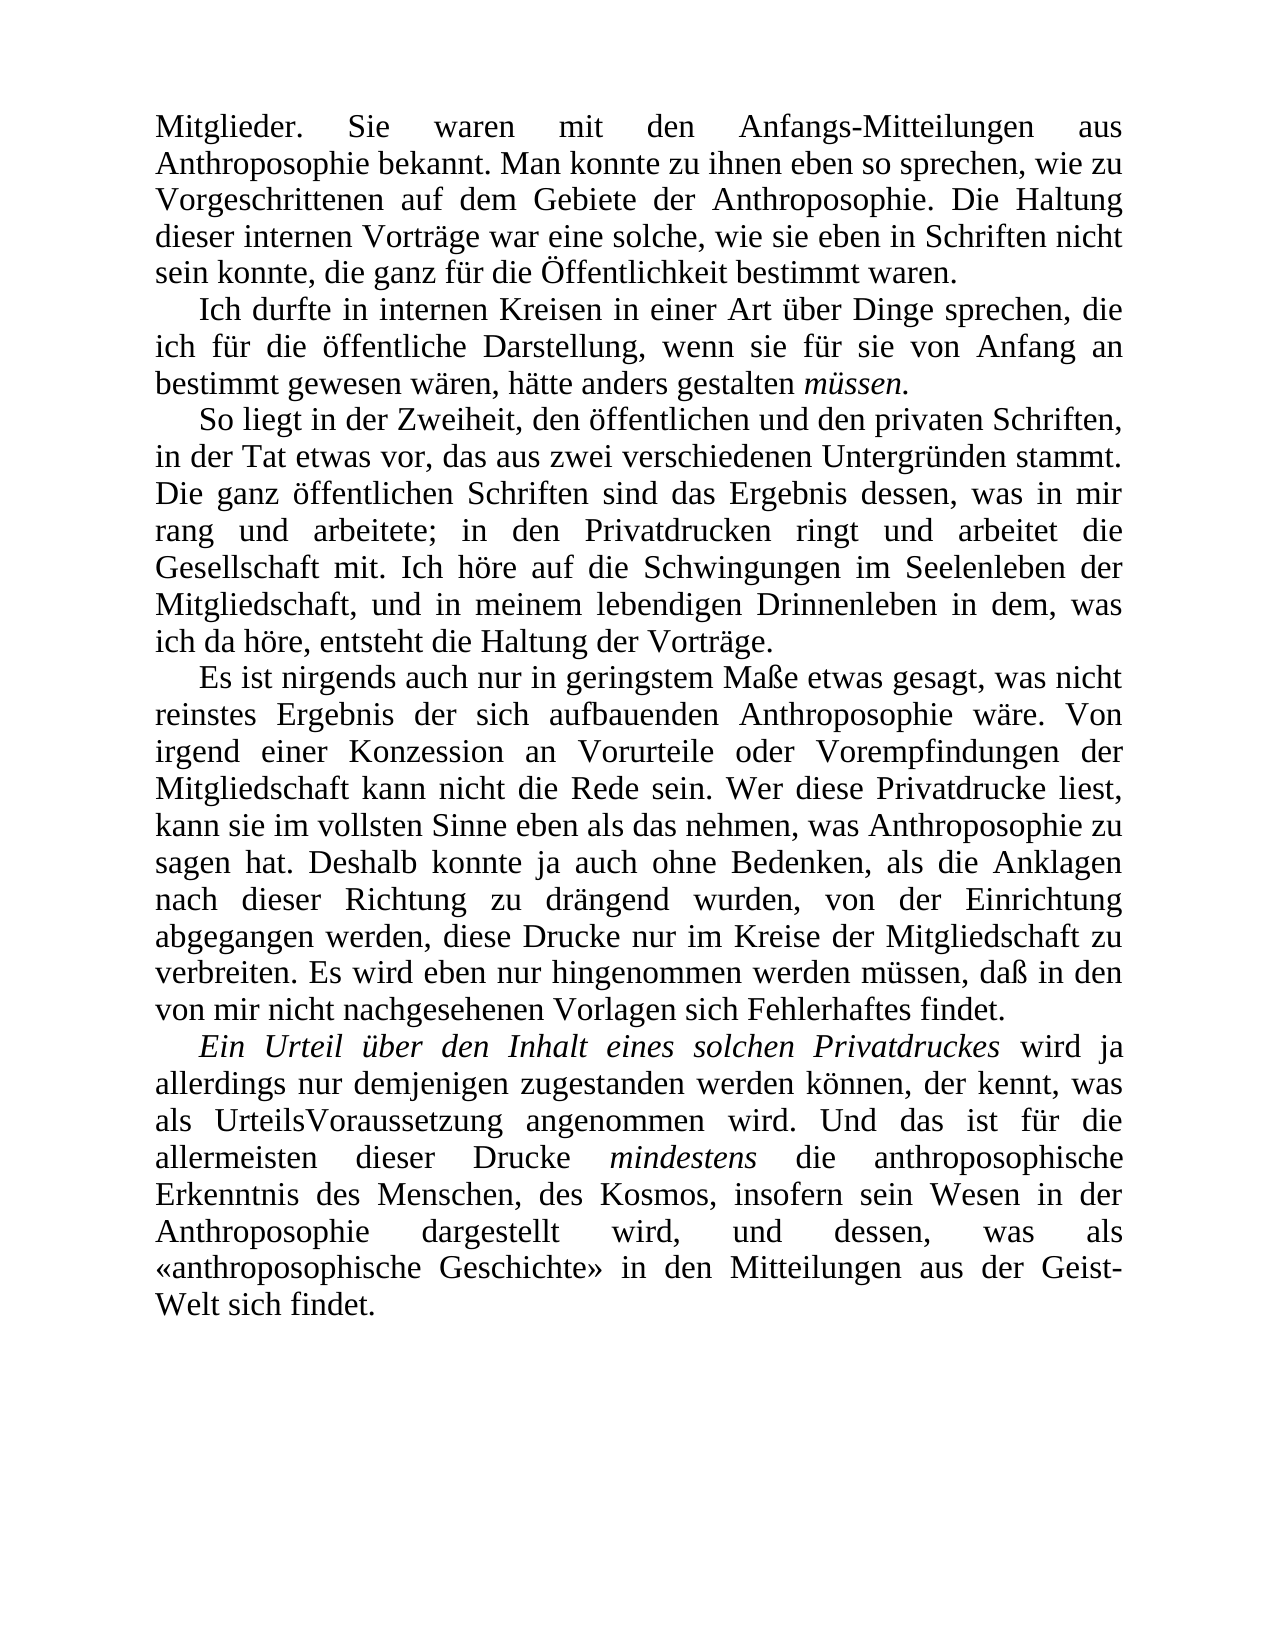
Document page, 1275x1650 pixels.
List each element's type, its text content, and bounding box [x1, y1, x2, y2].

text Mitglieder. Sie waren mit den Anfangs-Mitteilungen aus Anthroposophie bekannt. Man konnte zu ihnen eben so sprechen, wie zu Vorgeschrittenen auf dem Gebiete der Anthroposophie. Die Haltung dieser internen Vorträge war eine solche, wie sie eben in Schriften nicht sein konnte, die ganz für die Öffentlichkeit bestimmt waren. [155, 109, 1124, 291]
text So liegt in der Zweiheit, den öffentlichen und den privaten Schriften, in der Tat etwas vor, das aus zwei verschiedenen Untergründen stammt. Die ganz öffentlichen Schriften sind das Ergebnis dessen, was in mir rang und arbeitete; in den Privatdrucken ringt und arbeitet die Gesellschaft mit. Ich höre auf die Schwingungen im Seelenleben der Mitgliedschaft, und in meinem lebendigen Drinnenleben in dem, was ich da höre, entsteht die Haltung der Vorträge. [155, 401, 1124, 659]
text Ein Urteil über den Inhalt eines solchen Privatdruckes wird ja allerdings nur demjenigen zugestanden werden können, der kennt, was als UrteilsVoraussetzung angenommen wird. Und das ist für die allermeisten dieser Drucke mindestens die anthroposophische Erkenntnis des Menschen, des Kosmos, insofern sein Wesen in der Anthroposophie dargestellt wird, und dessen, was als «anthroposophische Geschichte» in den Mitteilungen aus der Geist-Welt sich findet. [155, 1028, 1124, 1323]
text Ich durfte in internen Kreisen in einer Art über Dinge sprechen, die ich für die öffentliche Darstellung, wenn sie für sie von Anfang an bestimmt gewesen wären, hätte anders gestalten müssen. [155, 291, 1124, 401]
text Es ist nirgends auch nur in geringstem Maße etwas gesagt, was nicht reinstes Ergebnis der sich aufbauenden Anthroposophie wäre. Von irgend einer Konzession an Vorurteile oder Vorempfindungen der Mitgliedschaft kann nicht die Rede sein. Wer diese Privatdrucke liest, kann sie im vollsten Sinne eben als das nehmen, was Anthroposophie zu sagen hat. Deshalb konnte ja auch ohne Bedenken, als die Anklagen nach dieser Richtung zu drängend wurden, von der Einrichtung abgegangen werden, diese Drucke nur im Kreise der Mitgliedschaft zu verbreiten. Es wird eben nur hingenommen werden müssen, daß in den von mir nicht nachgesehenen Vorlagen sich Fehlerhaftes findet. [155, 659, 1124, 1028]
